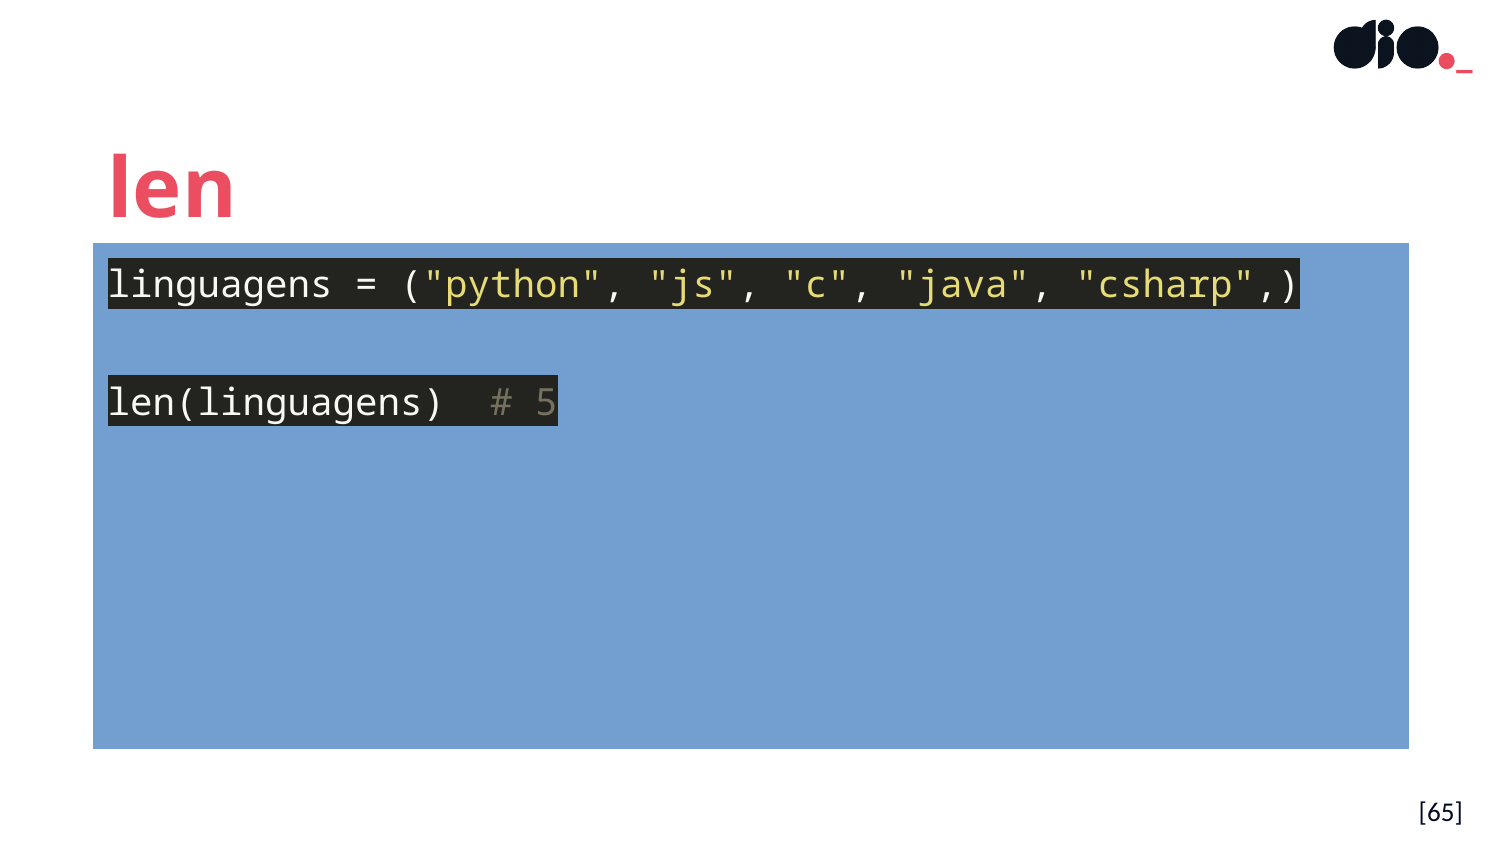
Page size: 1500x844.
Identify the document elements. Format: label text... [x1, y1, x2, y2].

text_box [] [1403, 779, 1494, 844]
table_header linguagens = ("python", "js", "c", "java", "csharp",) len(linguagens) # 5 [93, 243, 1409, 749]
text_box len [92, 104, 1408, 243]
